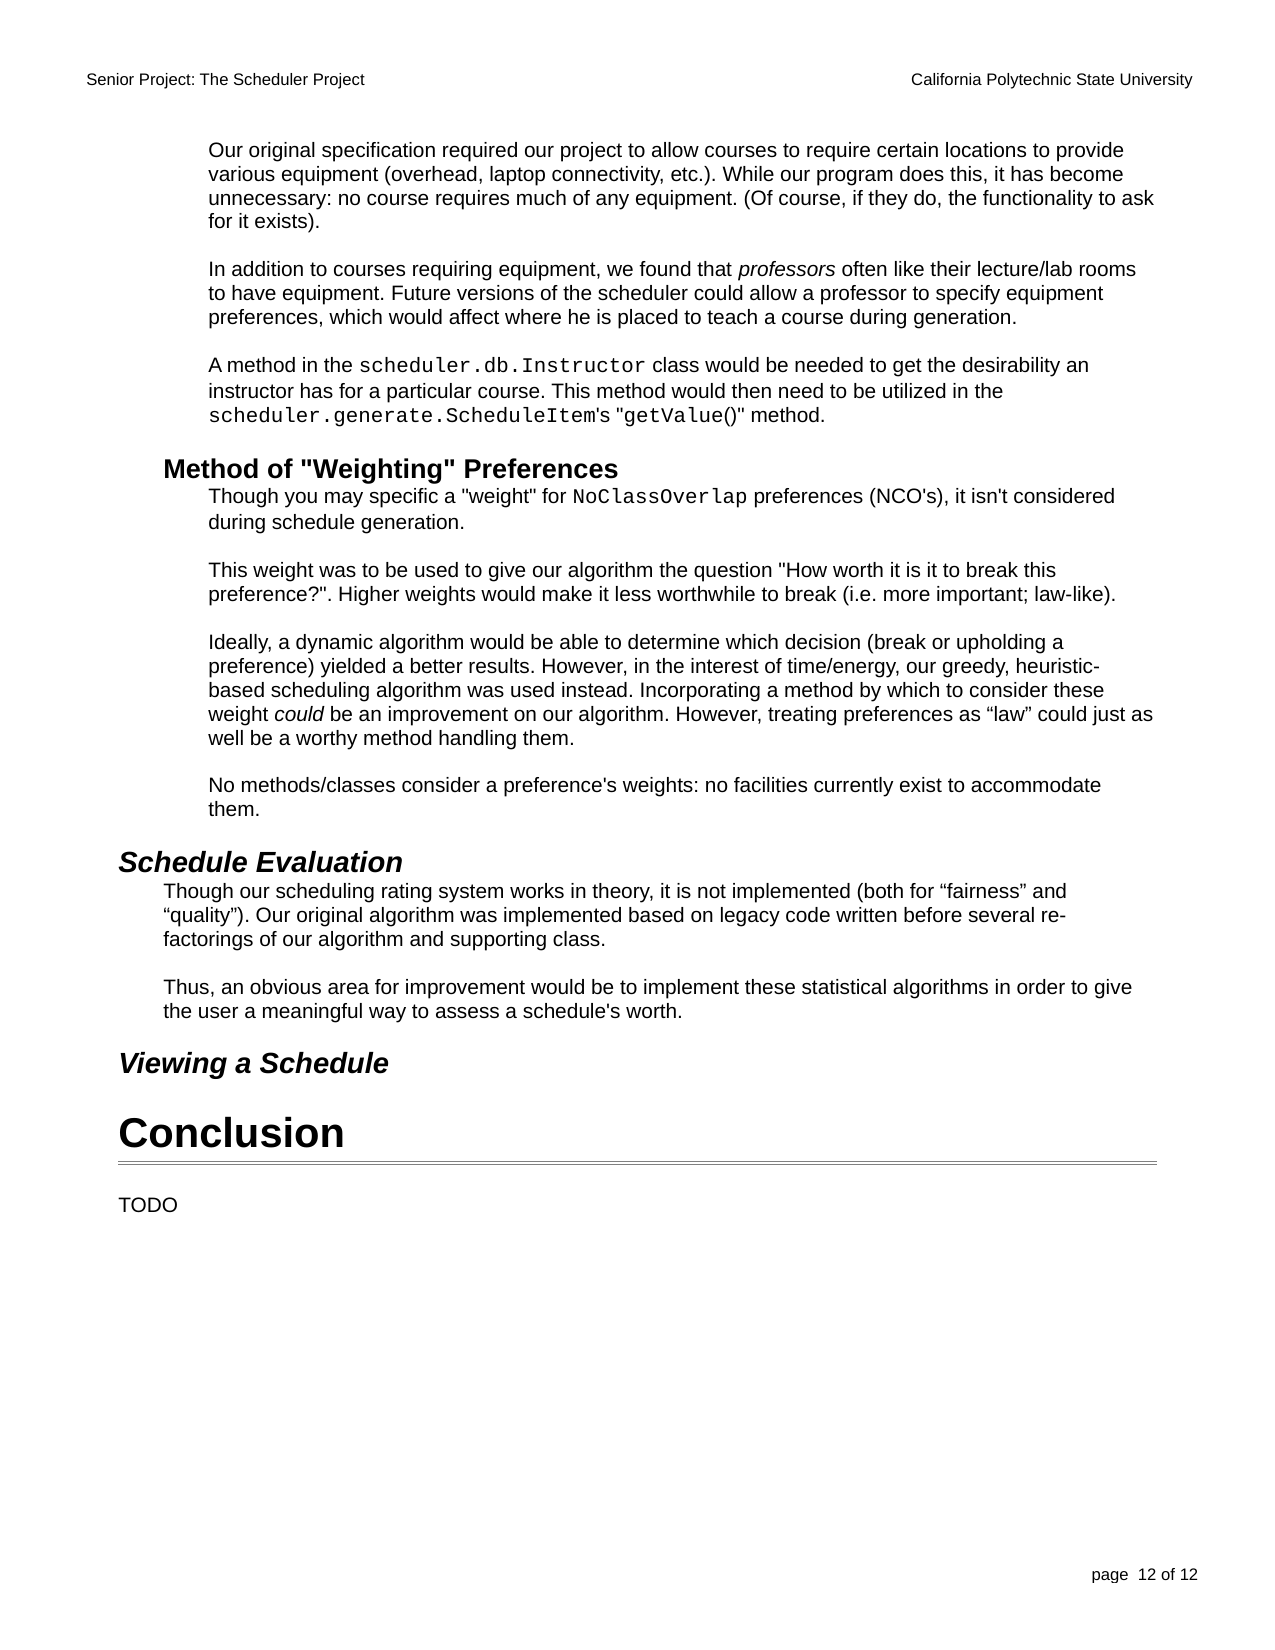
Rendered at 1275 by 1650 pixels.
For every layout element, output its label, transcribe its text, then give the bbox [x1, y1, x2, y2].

text A method in the scheduler.db.Instructor class would be needed to get the desirability an instructor has for a particular course. This method would then need to be utilized in the scheduler.generate.ScheduleItem's "getValue()" method. [208, 353, 1157, 429]
text Our original specification required our project to allow courses to require certain locations to provide various equipment (overhead, laptop connectivity, etc.). While our program does this, it has become unnecessary: no course requires much of any equipment. (Of course, if they do, the functionality to ask for it exists). [208, 137, 1157, 233]
text Thus, an obvious area for improvement would be to implement these statistical algorithms in order to give the user a meaningful way to assess a schedule's worth. [163, 974, 1157, 1022]
text Though you may specific a "weight" for NoClassOverlap preferences (NCO's), it isn't considered during schedule generation. [208, 484, 1157, 534]
text Method of "Weighting" Preferences [163, 453, 1157, 484]
text Conclusion [118, 1109, 1157, 1157]
text TODO [118, 1193, 1157, 1217]
text Ideally, a dynamic algorithm would be able to determine which decision (break or upholding a preference) yielded a better results. However, in the interest of time/energy, our greedy, heuristic-based scheduling algorithm was used instead. Incorporating a method by which to consider these weight could be an improvement on our algorithm. However, treating preferences as “law” could just as well be a worthy method handling them. [208, 629, 1157, 749]
text Viewing a Schedule [118, 1046, 1157, 1080]
text In addition to courses requiring equipment, we found that professors often like their lecture/lab rooms to have equipment. Future versions of the scheduler could allow a professor to specify equipment preferences, which would affect where he is placed to teach a course during generation. [208, 257, 1157, 329]
text This weight was to be used to give our algorithm the question "How worth it is it to break this preference?". Higher weights would make it less worthwhile to break (i.e. more important; law-like). [208, 558, 1157, 606]
text Schedule Evaluation [118, 845, 1157, 879]
text Though our scheduling rating system works in theory, it is not implemented (both for “fairness” and “quality”). Our original algorithm was implemented based on legacy code written before several re-factorings of our algorithm and supporting class. [163, 879, 1157, 951]
text No methods/classes consider a preference's weights: no facilities currently exist to accommodate them. [208, 773, 1157, 821]
